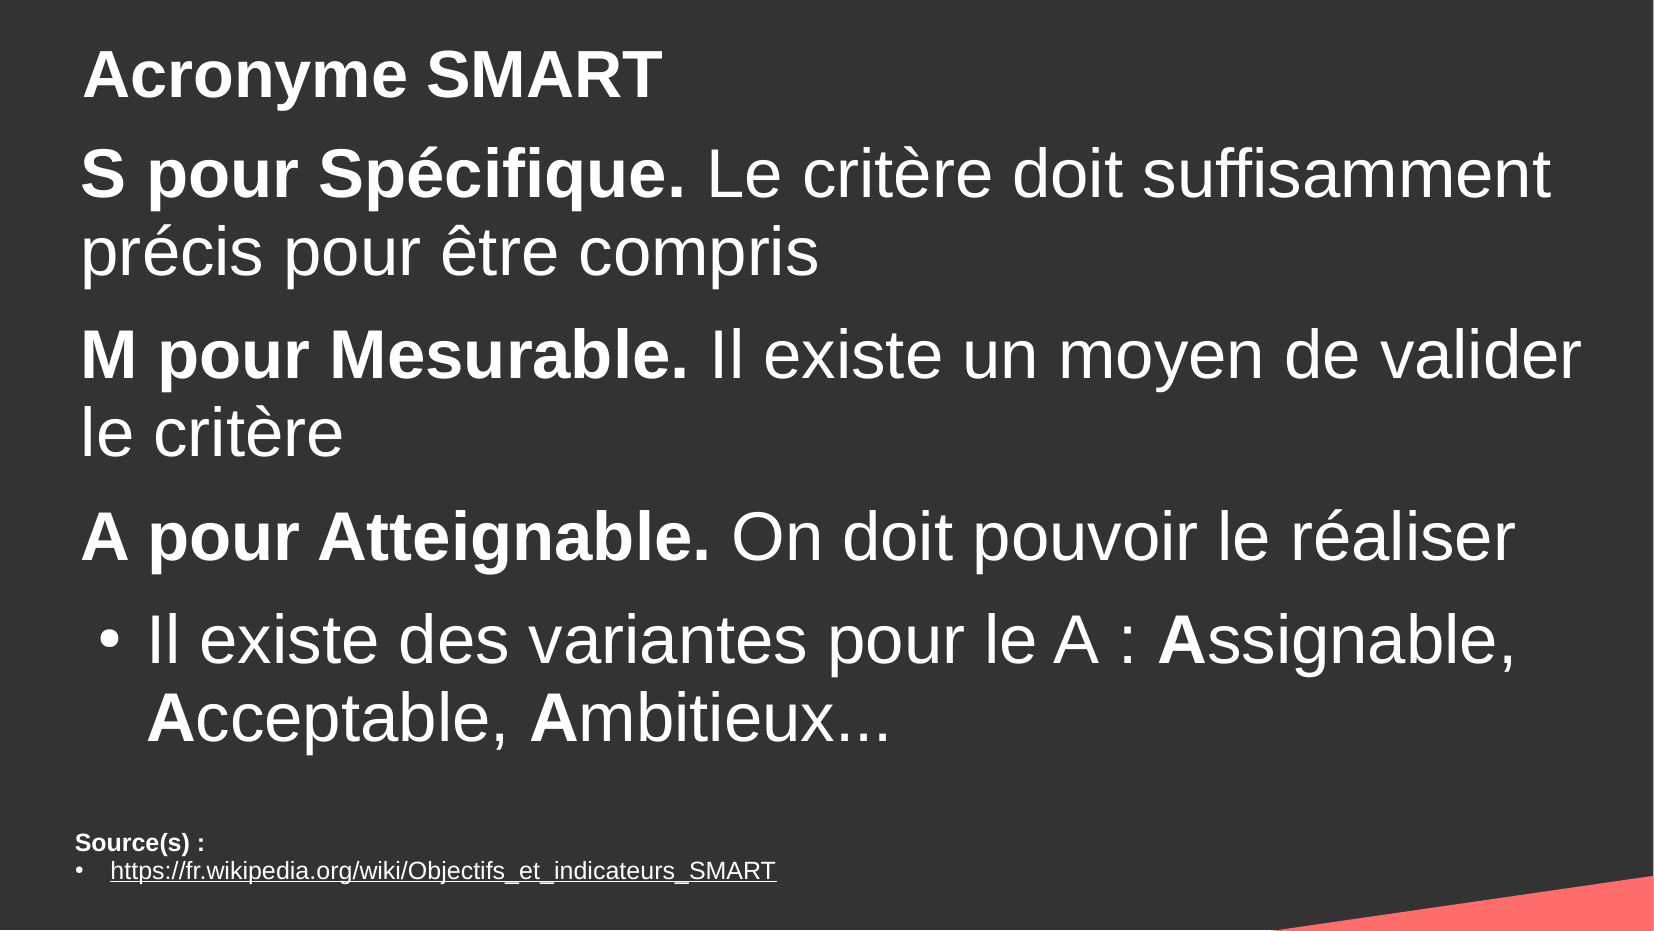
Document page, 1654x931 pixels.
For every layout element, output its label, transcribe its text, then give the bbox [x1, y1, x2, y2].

title Acronyme SMART [82, 37, 1571, 122]
list S pour Spécifique. Le critère doit suffisamment précis pour être compris M pour Mesurable. Il existe un moyen de valider le critère A pour Atteignable. On doit pouvoir le réaliser Il existe des variantes pour le A : Assignable, Acceptable, Ambitieux... [80, 135, 1620, 768]
text_box Source(s) : https://fr.wikipedia.org/wiki/Objectifs_et_indicateurs_SMART [60, 821, 1546, 921]
text_box [1271, 875, 1654, 931]
